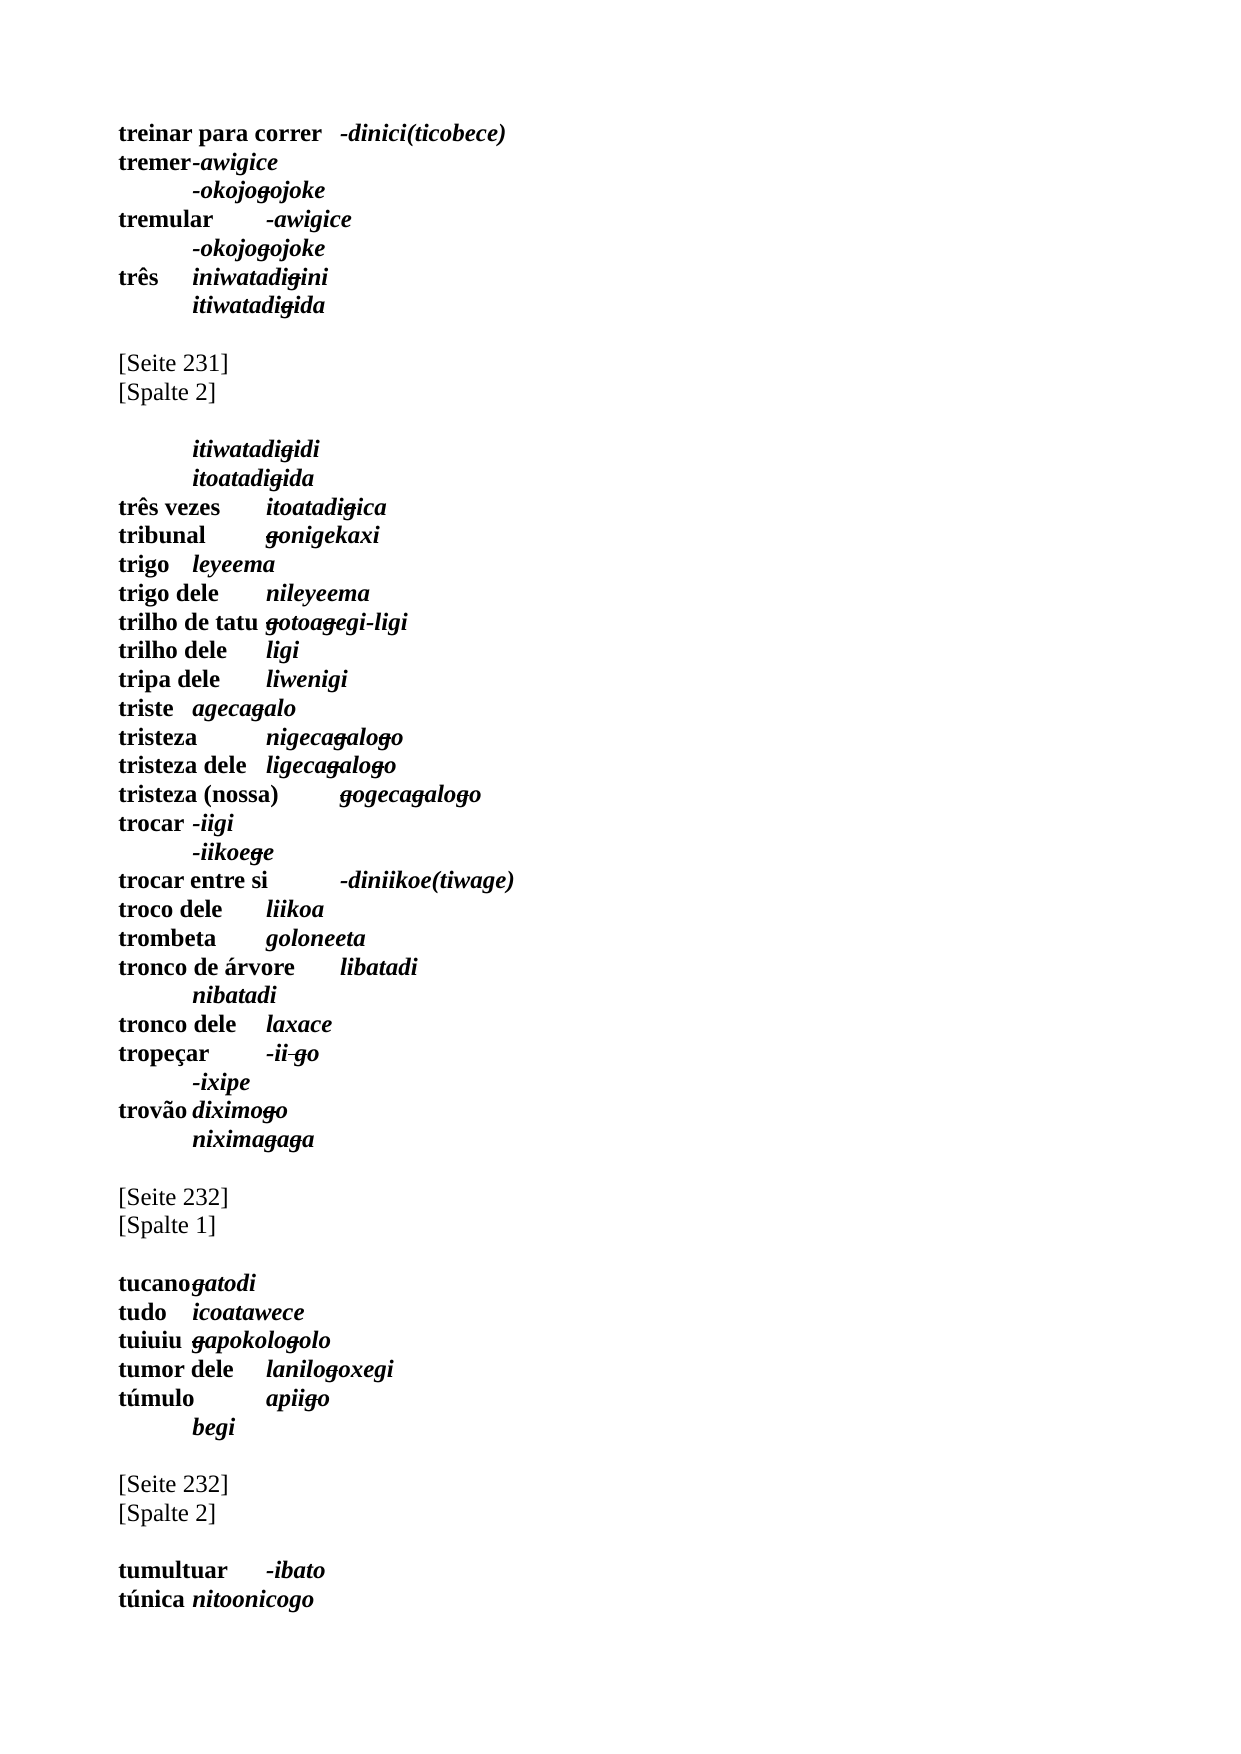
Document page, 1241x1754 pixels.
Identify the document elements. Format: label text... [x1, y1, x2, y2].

text itiwatadigida [118, 291, 1122, 319]
text trilho de tatu gotoagegi-ligi [118, 607, 1122, 636]
text trocar -iigi [118, 808, 1122, 837]
text [Spalte 2] [118, 377, 1122, 406]
text [Spalte 2] [118, 1498, 1122, 1527]
text -okojogojoke [118, 176, 1122, 204]
text begi [118, 1412, 1122, 1441]
text tripa dele liwenigi [118, 664, 1122, 693]
text tribunal gonigekaxi [118, 521, 1122, 549]
text tumor dele lanilogoxegi [118, 1354, 1122, 1383]
text tuiuiu gapokologolo [118, 1326, 1122, 1354]
text tristeza dele ligecagalogo [118, 751, 1122, 779]
text troco dele liikoa [118, 894, 1122, 923]
text treinar para correr -dinici(ticobece) [118, 118, 1122, 147]
text niximagaga [118, 1124, 1122, 1153]
text tronco dele laxace [118, 1009, 1122, 1038]
text três vezes itoatadigica [118, 492, 1122, 521]
text [Spalte 1] [118, 1211, 1122, 1239]
text itiwatadigidi [118, 434, 1122, 463]
text trigo leyeema [118, 549, 1122, 578]
text tristeza nigecagalogo [118, 722, 1122, 751]
text tronco de árvore libatadi [118, 952, 1122, 981]
text tremular -awigice [118, 204, 1122, 233]
text tropeçar -ii go [118, 1038, 1122, 1067]
text trombeta goloneeta [118, 923, 1122, 952]
text trilho dele ligi [118, 636, 1122, 664]
text três iniwatadigini [118, 262, 1122, 291]
text -okojogojoke [118, 233, 1122, 262]
text [Seite 232] [118, 1469, 1122, 1498]
text nibatadi [118, 981, 1122, 1009]
text tristeza (nossa) gogecagalogo [118, 779, 1122, 808]
text [Seite 232] [118, 1182, 1122, 1211]
text [Seite 231] [118, 348, 1122, 377]
text triste agecagalo [118, 693, 1122, 722]
text túnica nitoonicogo [118, 1584, 1122, 1613]
text tucano gatodi [118, 1268, 1122, 1297]
text tumultuar -ibato [118, 1556, 1122, 1584]
text itoatadigida [118, 463, 1122, 492]
text trovão diximogo [118, 1096, 1122, 1124]
text tudo icoatawece [118, 1297, 1122, 1326]
text trocar entre si -diniikoe(tiwage) [118, 866, 1122, 894]
text túmulo apiigo [118, 1383, 1122, 1412]
text tremer -awigice [118, 147, 1122, 176]
text -ixipe [118, 1067, 1122, 1096]
text -iikoege [118, 837, 1122, 866]
text trigo dele nileyeema [118, 578, 1122, 607]
